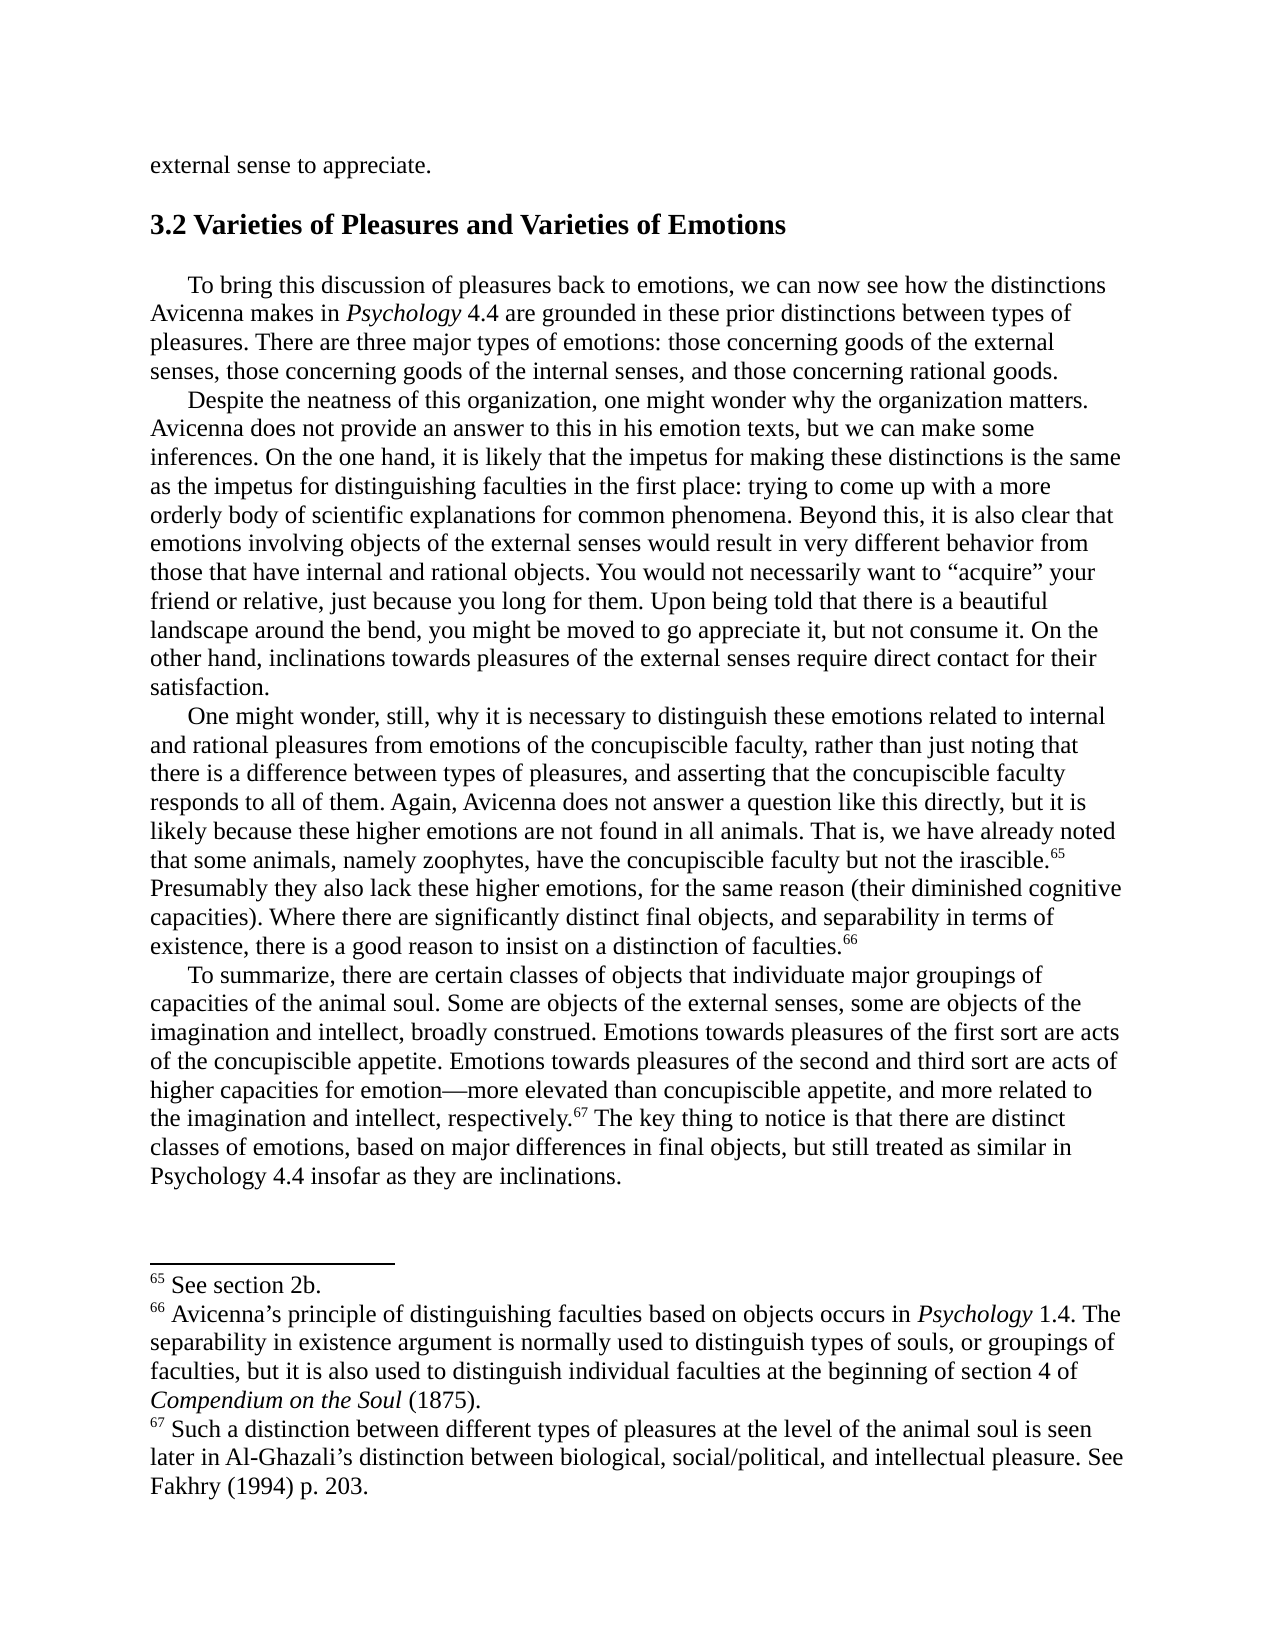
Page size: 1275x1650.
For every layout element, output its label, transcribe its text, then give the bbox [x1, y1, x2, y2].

text To summarize, there are certain classes of objects that individuate major groupings of capacities of the animal soul. Some are objects of the external senses, some are objects of the imagination and intellect, broadly construed. Emotions towards pleasures of the first sort are acts of the concupiscible appetite. Emotions towards pleasures of the second and third sort are acts of higher capacities for emotion—more elevated than concupiscible appetite, and more related to the imagination and intellect, respectively. The key thing to notice is that there are distinct classes of emotions, based on major differences in final objects, but still treated as similar in Psychology 4.4 insofar as they are inclinations. [150, 960, 1125, 1190]
text Despite the neatness of this organization, one might wonder why the organization matters. Avicenna does not provide an answer to this in his emotion texts, but we can make some inferences. On the one hand, it is likely that the impetus for making these distinctions is the same as the impetus for distinguishing faculties in the first place: trying to come up with a more orderly body of scientific explanations for common phenomena. Beyond this, it is also clear that emotions involving objects of the external senses would result in very different behavior from those that have internal and rational objects. You would not necessarily want to “acquire” your friend or relative, just because you long for them. Upon being told that there is a beautiful landscape around the bend, you might be moved to go appreciate it, but not consume it. On the other hand, inclinations towards pleasures of the external senses require direct contact for their satisfaction. [150, 385, 1125, 701]
subtitle 3.2 Varieties of Pleasures and Varieties of Emotions [150, 207, 1125, 241]
text external sense to appreciate. [150, 150, 1125, 179]
text See section 2b. [150, 1270, 1125, 1299]
text To bring this discussion of pleasures back to emotions, we can now see how the distinctions Avicenna makes in Psychology 4.4 are grounded in these prior distinctions between types of pleasures. There are three major types of emotions: those concerning goods of the external senses, those concerning goods of the internal senses, and those concerning rational goods. [150, 270, 1125, 385]
text One might wonder, still, why it is necessary to distinguish these emotions related to internal and rational pleasures from emotions of the concupiscible faculty, rather than just noting that there is a difference between types of pleasures, and asserting that the concupiscible faculty responds to all of them. Again, Avicenna does not answer a question like this directly, but it is likely because these higher emotions are not found in all animals. That is, we have already noted that some animals, namely zoophytes, have the concupiscible faculty but not the irascible. Presumably they also lack these higher emotions, for the same reason (their diminished cognitive capacities). Where there are significantly distinct final objects, and separability in terms of existence, there is a good reason to insist on a distinction of faculties. [150, 701, 1125, 960]
text Avicenna’s principle of distinguishing faculties based on objects occurs in Psychology 1.4. The separability in existence argument is normally used to distinguish types of souls, or groupings of faculties, but it is also used to distinguish individual faculties at the beginning of section 4 of Compendium on the Soul (1875). [150, 1299, 1125, 1414]
text Such a distinction between different types of pleasures at the level of the animal soul is seen later in Al-Ghazali’s distinction between biological, social/political, and intellectual pleasure. See Fakhry (1994) p. 203. [150, 1414, 1125, 1500]
